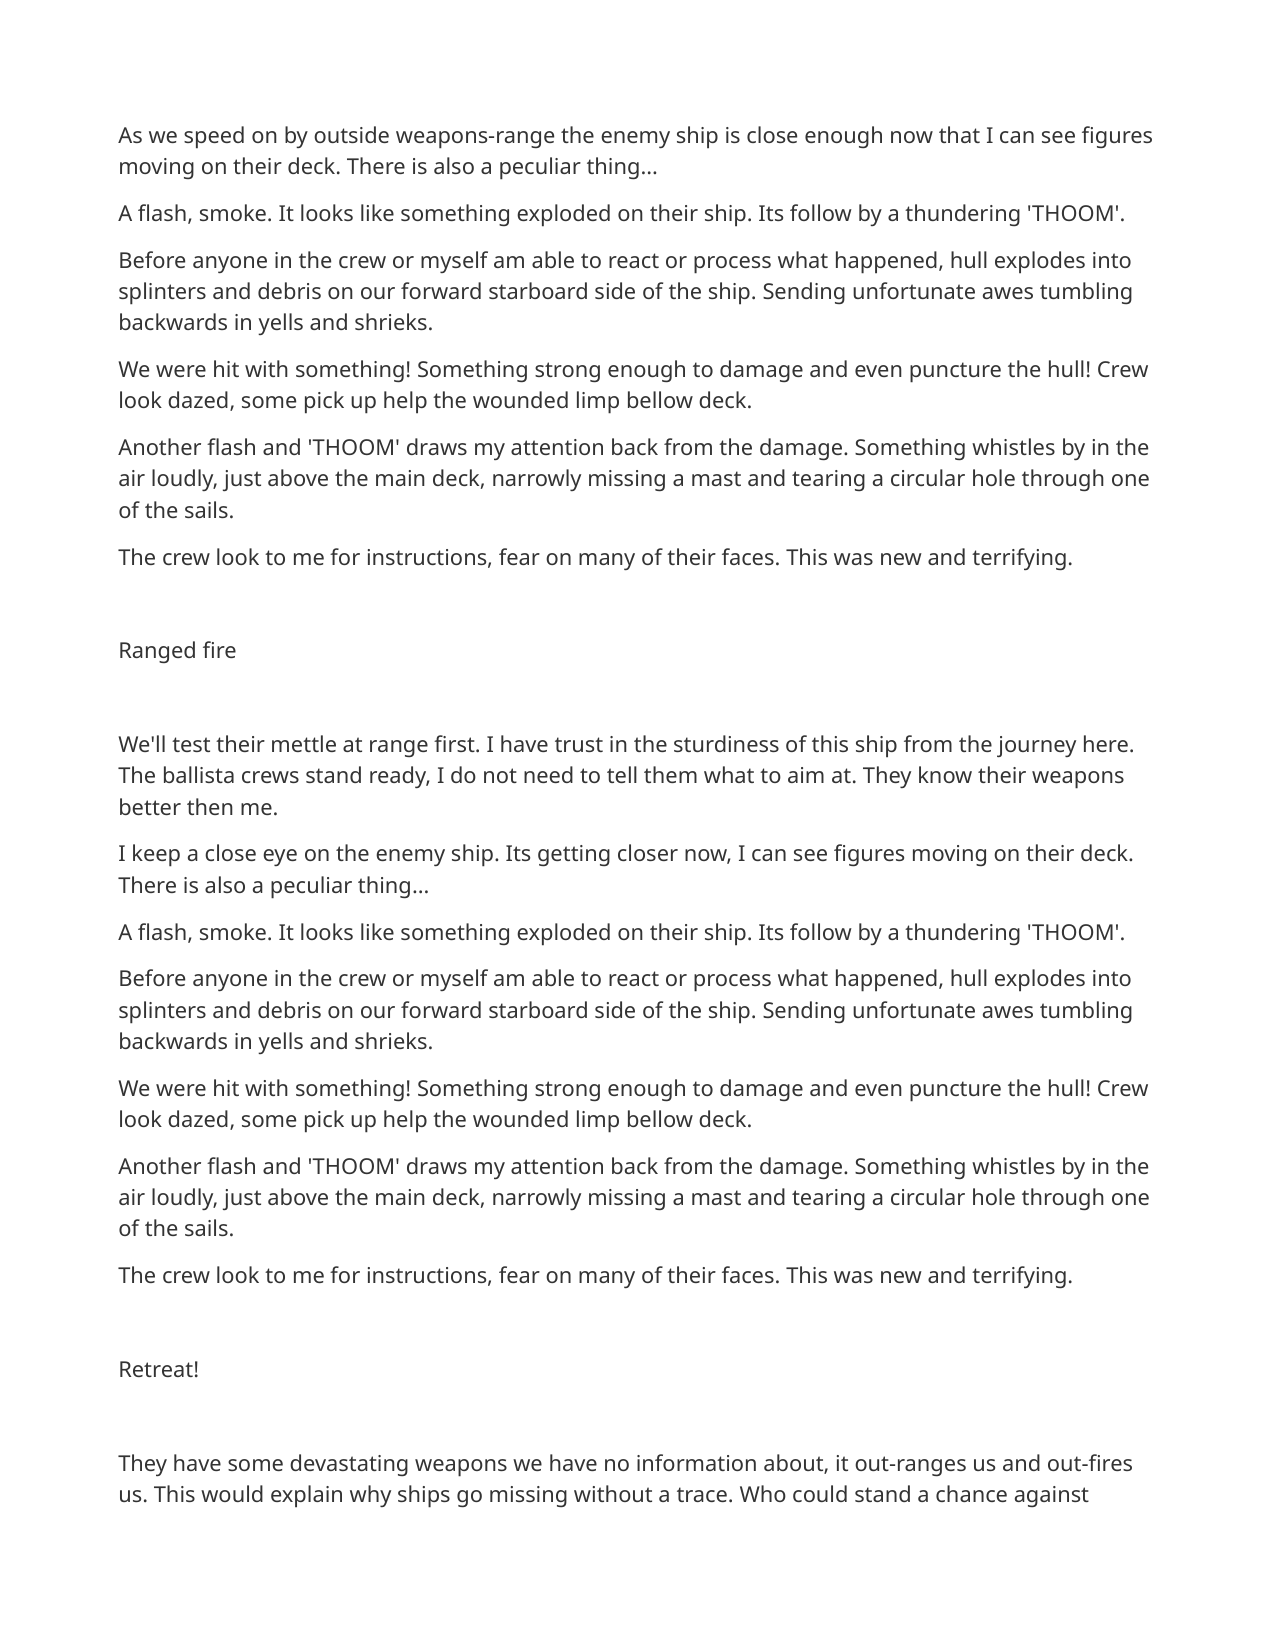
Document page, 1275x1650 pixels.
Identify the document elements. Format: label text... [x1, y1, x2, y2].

text Before anyone in the crew or myself am able to react or process what happened, hull explodes into splinters and debris on our forward starboard side of the ship. Sending unfortunate awes tumbling backwards in yells and shrieks. [118, 243, 1157, 337]
text Another flash and 'THOOM' draws my attention back from the damage. Something whistles by in the air loudly, just above the main deck, narrowly missing a mast and tearing a circular hole through one of the sails. [118, 431, 1157, 524]
text The crew look to me for instructions, fear on many of their faces. This was new and terrifying. [118, 540, 1157, 571]
text A flash, smoke. It looks like something exploded on their ship. Its follow by a thundering 'THOOM'. [118, 196, 1157, 227]
text They have some devastating weapons we have no information about, it out-ranges us and out-fires us. This would explain why ships go missing without a trace. Who could stand a chance against [118, 1446, 1157, 1509]
text We were hit with something! Something strong enough to damage and even puncture the hull! Crew look dazed, some pick up help the wounded limp bellow deck. [118, 1071, 1157, 1134]
text Another flash and 'THOOM' draws my attention back from the damage. Something whistles by in the air loudly, just above the main deck, narrowly missing a mast and tearing a circular hole through one of the sails. [118, 1149, 1157, 1243]
text Ranged fire [118, 634, 1157, 665]
text We'll test their mettle at range first. I have trust in the sturdiness of this ship from the journey here. The ballista crews stand ready, I do not need to tell them what to aim at. They know their weapons better then me. [118, 727, 1157, 821]
text We were hit with something! Something strong enough to damage and even puncture the hull! Crew look dazed, some pick up help the wounded limp bellow deck. [118, 352, 1157, 415]
text I keep a close eye on the enemy ship. Its getting closer now, I can see figures moving on their deck. There is also a peculiar thing... [118, 837, 1157, 899]
text Retreat! [118, 1352, 1157, 1384]
text Before anyone in the crew or myself am able to react or process what happened, hull explodes into splinters and debris on our forward starboard side of the ship. Sending unfortunate awes tumbling backwards in yells and shrieks. [118, 962, 1157, 1056]
text As we speed on by outside weapons-range the enemy ship is close enough now that I can see figures moving on their deck. There is also a peculiar thing... [118, 118, 1157, 181]
text A flash, smoke. It looks like something exploded on their ship. Its follow by a thundering 'THOOM'. [118, 915, 1157, 946]
text The crew look to me for instructions, fear on many of their faces. This was new and terrifying. [118, 1259, 1157, 1290]
